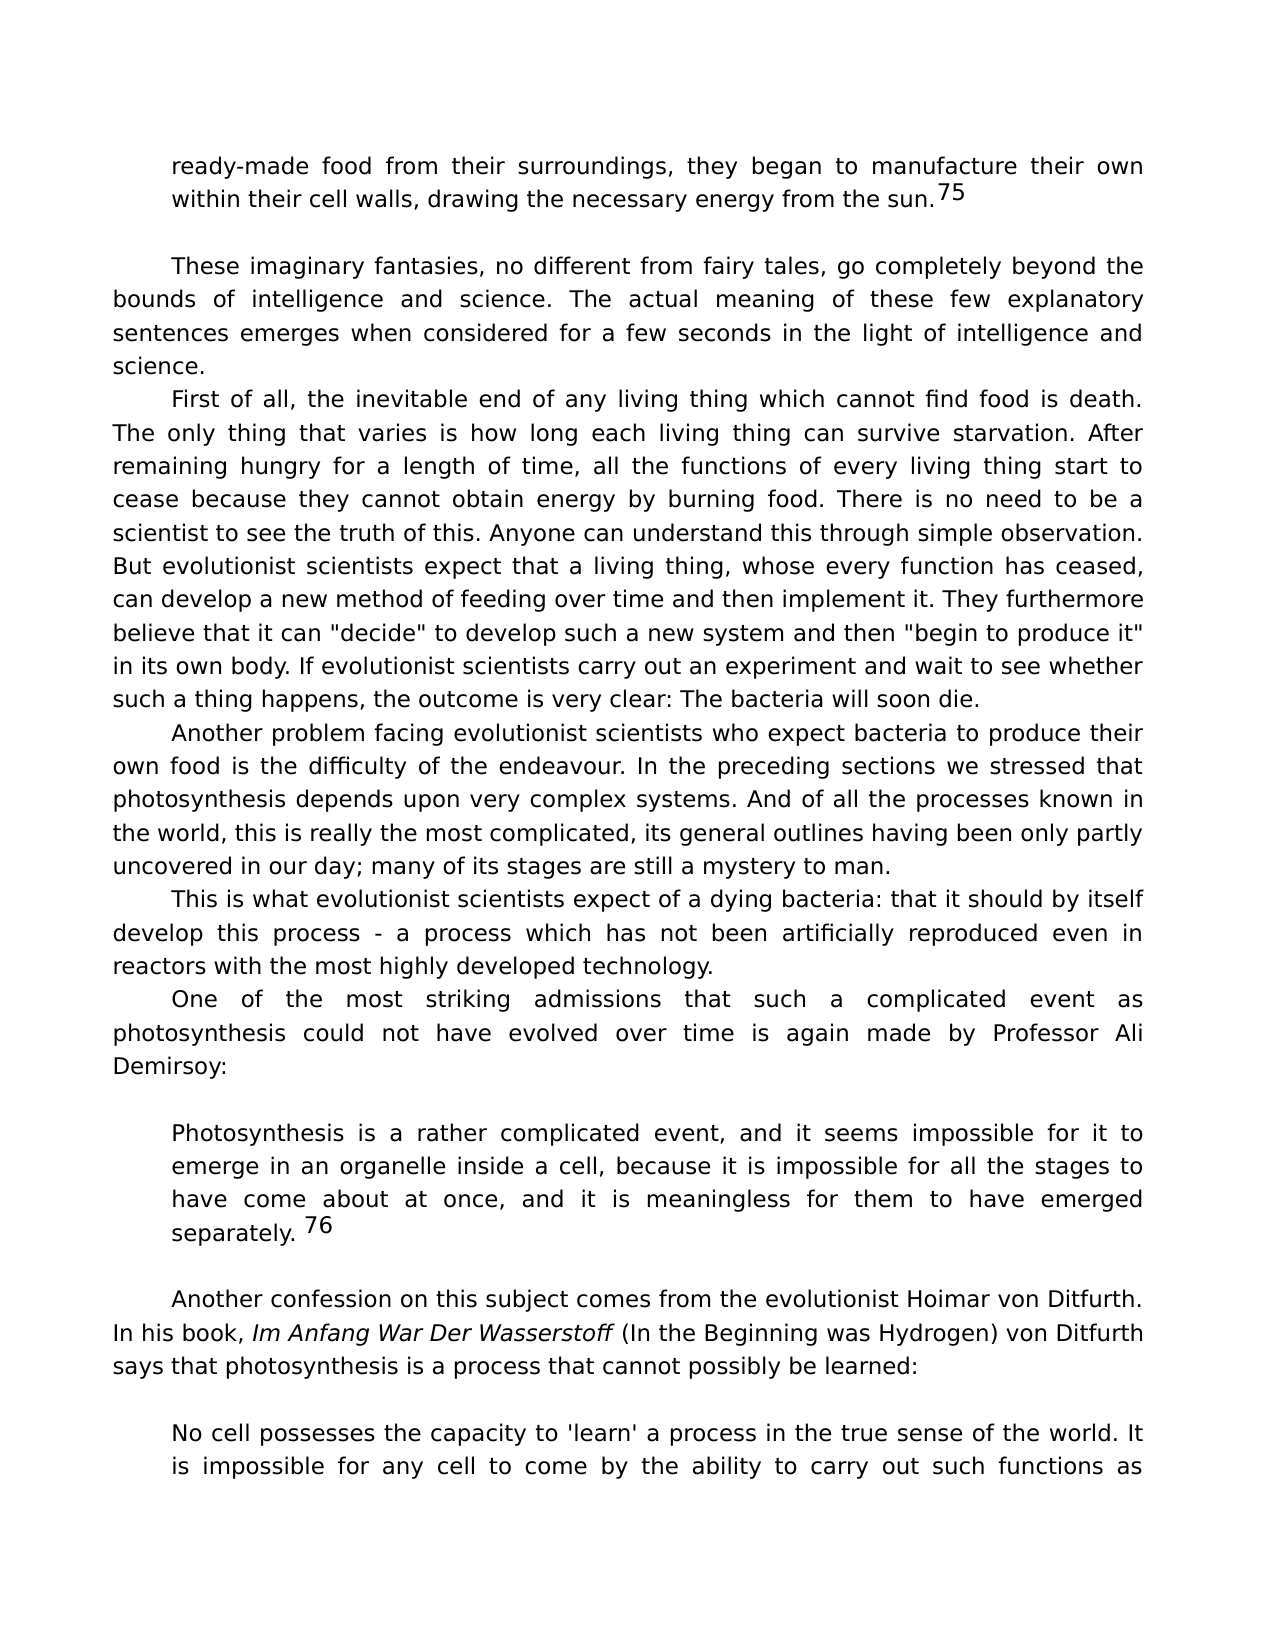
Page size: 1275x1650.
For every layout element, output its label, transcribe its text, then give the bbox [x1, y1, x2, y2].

text Another confession on this subject comes from the evolutionist Hoimar von Ditfurth. In his book, Im Anfang War Der Wasserstoff (In the Beginning was Hydrogen) von Ditfurth says that photosynthesis is a process that cannot possibly be learned: [112, 1281, 1145, 1381]
text Another problem facing evolutionist scientists who expect bacteria to produce their own food is the difficulty of the endeavour. In the preceding sections we stressed that photosynthesis depends upon very complex systems. And of all the processes known in the world, this is really the most complicated, its general outlines having been only partly uncovered in our day; many of its stages are still a mystery to man. [112, 714, 1145, 881]
text No cell possesses the capacity to 'learn' a process in the true sense of the world. It is impossible for any cell to come by the ability to carry out such functions as [171, 1414, 1145, 1481]
text Photosynthesis is a rather complicated event, and it seems impossible for it to emerge in an organelle inside a cell, because it is impossible for all the stages to have come about at once, and it is meaningless for them to have emerged separately. 76 [171, 1114, 1145, 1248]
text One of the most striking admissions that such a complicated event as photosynthesis could not have evolved over time is again made by Professor Ali Demirsoy: [112, 981, 1145, 1081]
text These imaginary fantasies, no different from fairy tales, go completely beyond the bounds of intelligence and science. The actual meaning of these few explanatory sentences emerges when considered for a few seconds in the light of intelligence and science. [112, 248, 1145, 381]
text This is what evolutionist scientists expect of a dying bacteria: that it should by itself develop this process - a process which has not been artificially reproduced even in reactors with the most highly developed technology. [112, 881, 1145, 981]
text ready-made food from their surroundings, they began to manufacture their own within their cell walls, drawing the necessary energy from the sun.75 [171, 148, 1145, 214]
text First of all, the inevitable end of any living thing which cannot find food is death. The only thing that varies is how long each living thing can survive starvation. After remaining hungry for a length of time, all the functions of every living thing start to cease because they cannot obtain energy by burning food. There is no need to be a scientist to see the truth of this. Anyone can understand this through simple observation. But evolutionist scientists expect that a living thing, whose every function has ceased, can develop a new method of feeding over time and then implement it. They furthermore believe that it can "decide" to develop such a new system and then "begin to produce it" in its own body. If evolutionist scientists carry out an experiment and wait to see whether such a thing happens, the outcome is very clear: The bacteria will soon die. [112, 381, 1145, 714]
